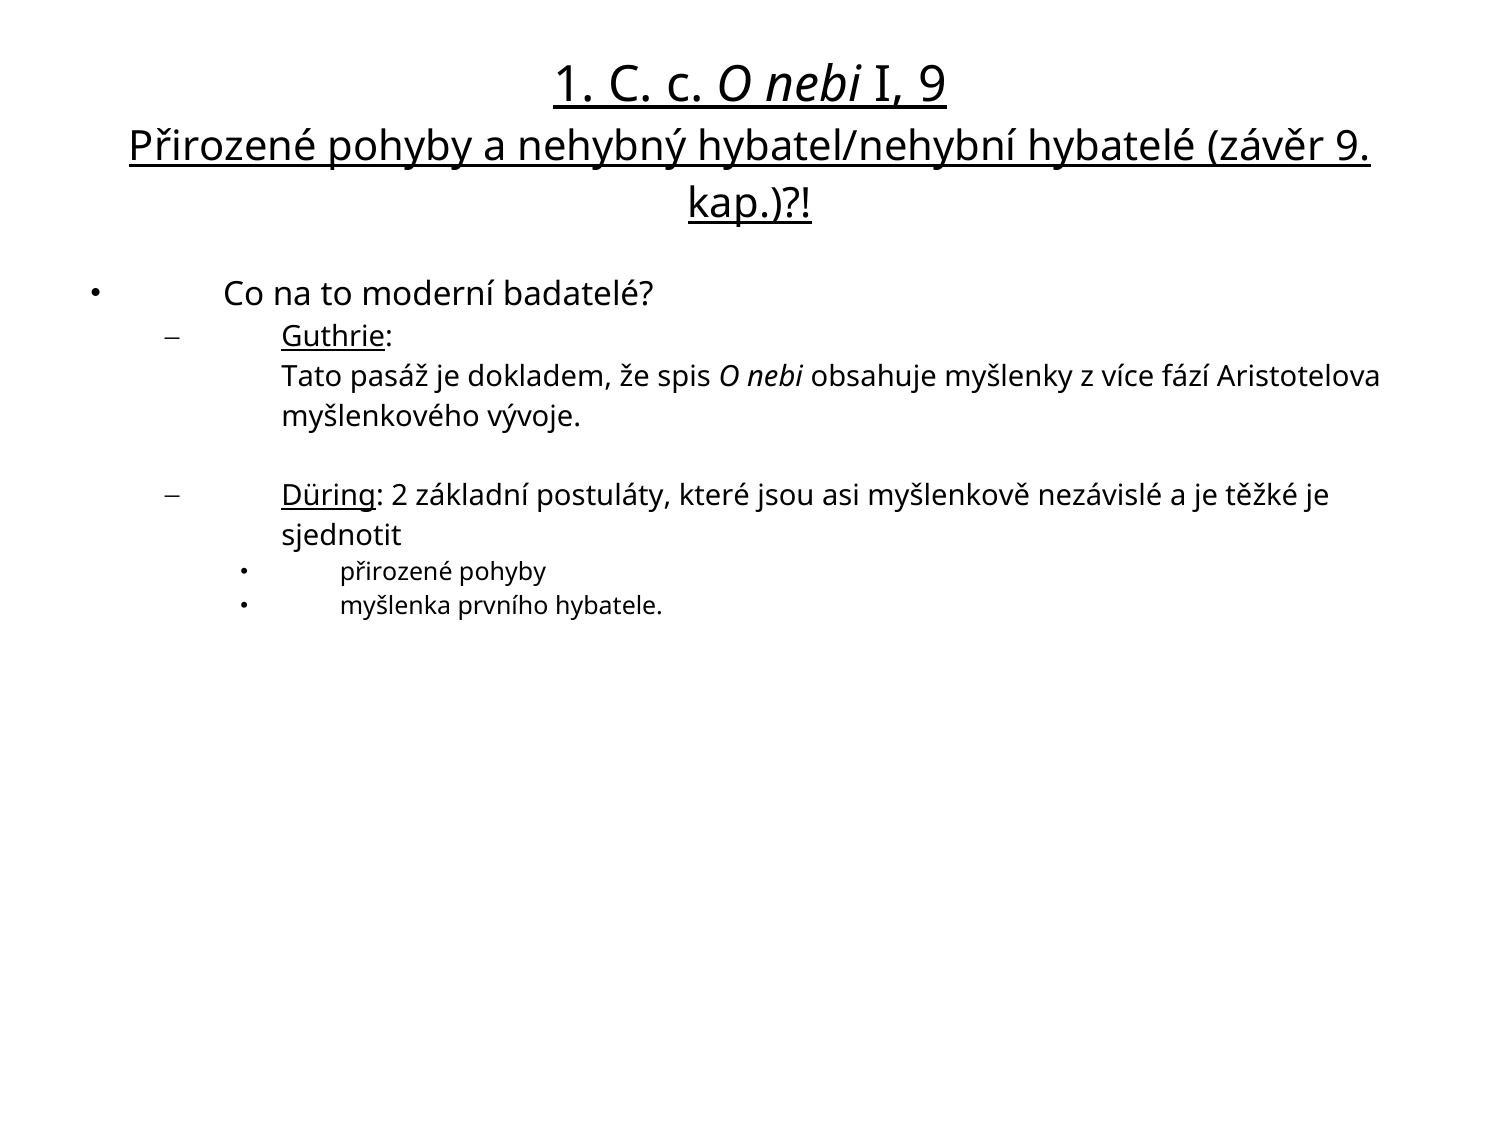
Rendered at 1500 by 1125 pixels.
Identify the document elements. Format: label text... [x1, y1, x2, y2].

title 1. C. c. O nebi I, 9 Přirozené pohyby a nehybný hybatel/nehybní hybatelé (závěr 9. kap.)?! [75, 45, 1426, 233]
list Co na to moderní badatelé? Guthrie: Tato pasáž je dokladem, že spis O nebi obsahuje myšlenky z více fází Aristotelova myšlenkového vývoje. Düring: 2 základní postuláty, které jsou asi myšlenkově nezávislé a je těžké je sjednotit přirozené pohyby myšlenka prvního hybatele. [75, 262, 1426, 1035]
